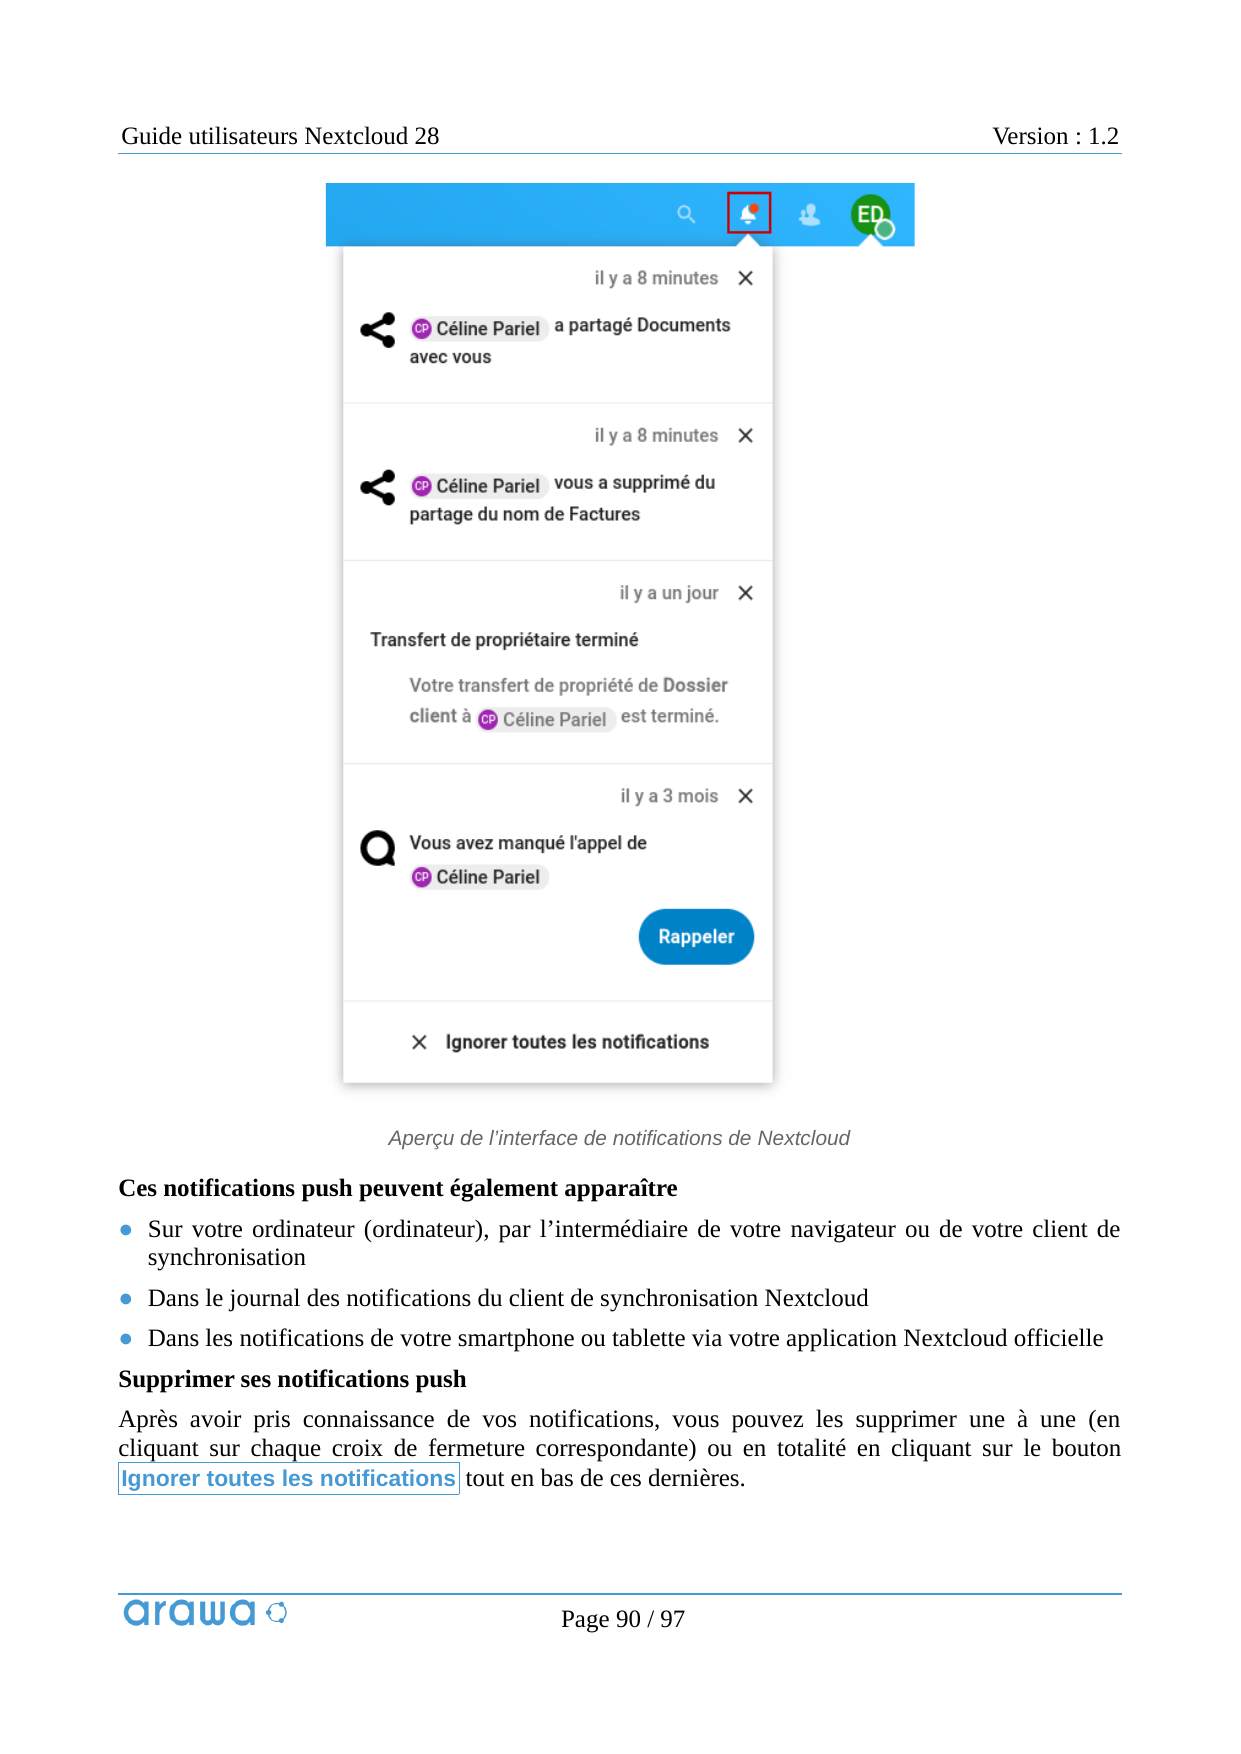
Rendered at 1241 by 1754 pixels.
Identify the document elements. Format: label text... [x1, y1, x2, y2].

picture [325, 183, 915, 1102]
text Ces notifications push peuvent également apparaître [118, 1173, 1122, 1202]
picture [121, 1597, 290, 1628]
list Sur votre ordinateur (ordinateur), par l’intermédiaire de votre navigateur ou de votre client de synchronisation [118, 1214, 1122, 1271]
list Dans le journal des notifications du client de synchronisation Nextcloud [118, 1283, 1122, 1312]
text Supprimer ses notifications push [118, 1364, 1122, 1393]
list Dans les notifications de votre smartphone ou tablette via votre application Nextcloud officielle [118, 1323, 1122, 1352]
text Après avoir pris connaissance de vos notifications, vous pouvez les supprimer une à une (en cliquant sur chaque croix de fermeture correspondante) ou en totalité en cliquant sur le bouton Ignorer toutes les notifications tout en bas de ces dernières. [118, 1404, 1122, 1494]
text Aperçu de l’interface de notifications de Nextcloud [118, 1126, 1122, 1149]
